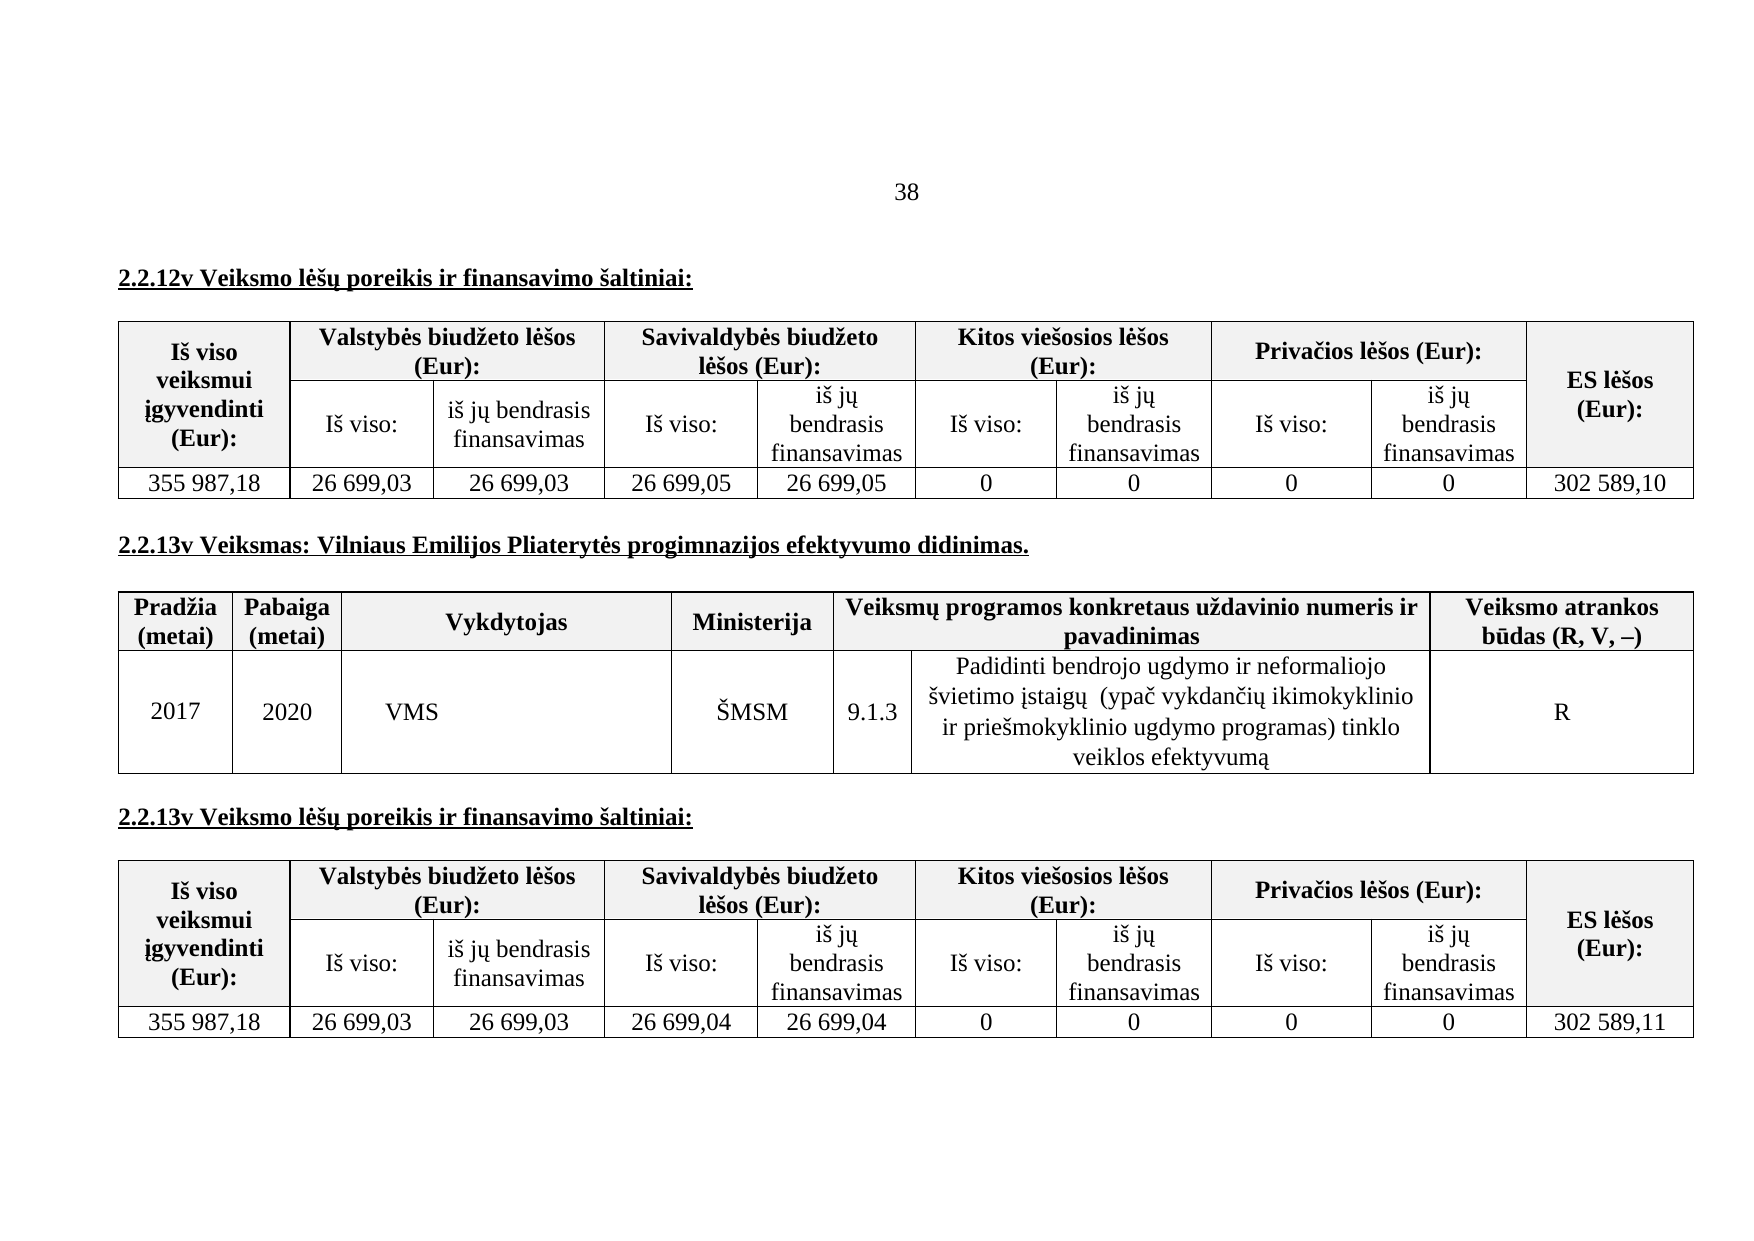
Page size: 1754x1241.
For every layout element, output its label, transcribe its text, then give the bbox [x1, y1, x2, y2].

table_cell 302 589,11 [1527, 1007, 1693, 1037]
table_header Veiksmų programos konkretaus uždavinio numeris ir pavadinimas [834, 593, 1429, 650]
table_header Ministerija [672, 593, 833, 650]
table_header Iš viso veiksmui įgyvendinti (Eur): [119, 861, 289, 1006]
table_header ES lėšos (Eur): [1527, 861, 1693, 1006]
table_cell 2017 [119, 651, 232, 773]
table_cell 2020 [233, 651, 341, 773]
table_cell 26 699,04 [758, 1007, 915, 1037]
table_header Valstybės biudžeto lėšos (Eur): [291, 322, 604, 379]
table_cell 26 699,04 [605, 1007, 757, 1037]
table_cell 26 699,03 [434, 468, 604, 498]
table_cell iš jų bendrasis finansavimas [758, 920, 915, 1006]
table_header Valstybės biudžeto lėšos (Eur): [291, 861, 604, 918]
table_cell Iš viso: [916, 920, 1056, 1006]
table_cell 0 [916, 468, 1056, 498]
table_cell 355 987,18 [119, 468, 289, 498]
table_cell Iš viso: [291, 920, 433, 1006]
table_header Iš viso veiksmui įgyvendinti (Eur): [119, 322, 289, 467]
table_cell 26 699,03 [434, 1007, 604, 1037]
text 2.2.12v Veiksmo lėšų poreikis ir finansavimo šaltiniai: [118, 263, 1695, 292]
table_cell iš jų bendrasis finansavimas [434, 381, 604, 467]
table_cell 26 699,03 [291, 468, 433, 498]
table_cell 0 [1212, 1007, 1371, 1037]
table_header Pabaiga (metai) [233, 593, 341, 650]
table_cell 355 987,18 [119, 1007, 289, 1037]
table_cell 0 [1057, 468, 1211, 498]
table_header Savivaldybės biudžeto lėšos (Eur): [605, 322, 915, 379]
table_header Pradžia (metai) [119, 593, 232, 650]
table_cell 0 [1372, 468, 1526, 498]
table_header ES lėšos (Eur): [1527, 322, 1693, 467]
table_header Privačios lėšos (Eur): [1212, 861, 1526, 918]
text 2.2.13v Veiksmas: Vilniaus Emilijos Pliaterytės progimnazijos efektyvumo didinimas. [118, 530, 1695, 559]
table_header Privačios lėšos (Eur): [1212, 322, 1526, 379]
table_cell iš jų bendrasis finansavimas [1057, 920, 1211, 1006]
table_header Kitos viešosios lėšos (Eur): [916, 861, 1211, 918]
table_cell 26 699,05 [758, 468, 915, 498]
table_cell Iš viso: [605, 920, 757, 1006]
table_cell 0 [916, 1007, 1056, 1037]
table_cell Padidinti bendrojo ugdymo ir neformaliojo švietimo įstaigų (ypač vykdančių ikimokyklinio ir priešmokyklinio ugdymo programas) tinklo veiklos efektyvumą [912, 651, 1429, 773]
table_cell Iš viso: [1212, 920, 1371, 1006]
table_cell Iš viso: [605, 381, 757, 467]
table_cell VMS [342, 651, 671, 773]
table_cell iš jų bendrasis finansavimas [434, 920, 604, 1006]
table_header Veiksmo atrankos būdas (R, V, –) [1431, 593, 1693, 650]
table_cell R [1431, 651, 1693, 773]
table_cell Iš viso: [291, 381, 433, 467]
table_header Vykdytojas [342, 593, 671, 650]
table_cell 302 589,10 [1527, 468, 1693, 498]
table_cell iš jų bendrasis finansavimas [1372, 381, 1526, 467]
table_cell Iš viso: [1212, 381, 1371, 467]
table_cell 9.1.3 [834, 651, 911, 773]
table_cell iš jų bendrasis finansavimas [1372, 920, 1526, 1006]
text 2.2.13v Veiksmo lėšų poreikis ir finansavimo šaltiniai: [118, 802, 1695, 831]
table_cell 26 699,05 [605, 468, 757, 498]
table_header Kitos viešosios lėšos (Eur): [916, 322, 1211, 379]
table_cell 0 [1212, 468, 1371, 498]
table_cell 26 699,03 [291, 1007, 433, 1037]
table_cell 0 [1057, 1007, 1211, 1037]
table_cell 0 [1372, 1007, 1526, 1037]
table_header Savivaldybės biudžeto lėšos (Eur): [605, 861, 915, 918]
table_cell iš jų bendrasis finansavimas [1057, 381, 1211, 467]
table_cell iš jų bendrasis finansavimas [758, 381, 915, 467]
table_cell ŠMSM [672, 651, 833, 773]
table_cell Iš viso: [916, 381, 1056, 467]
